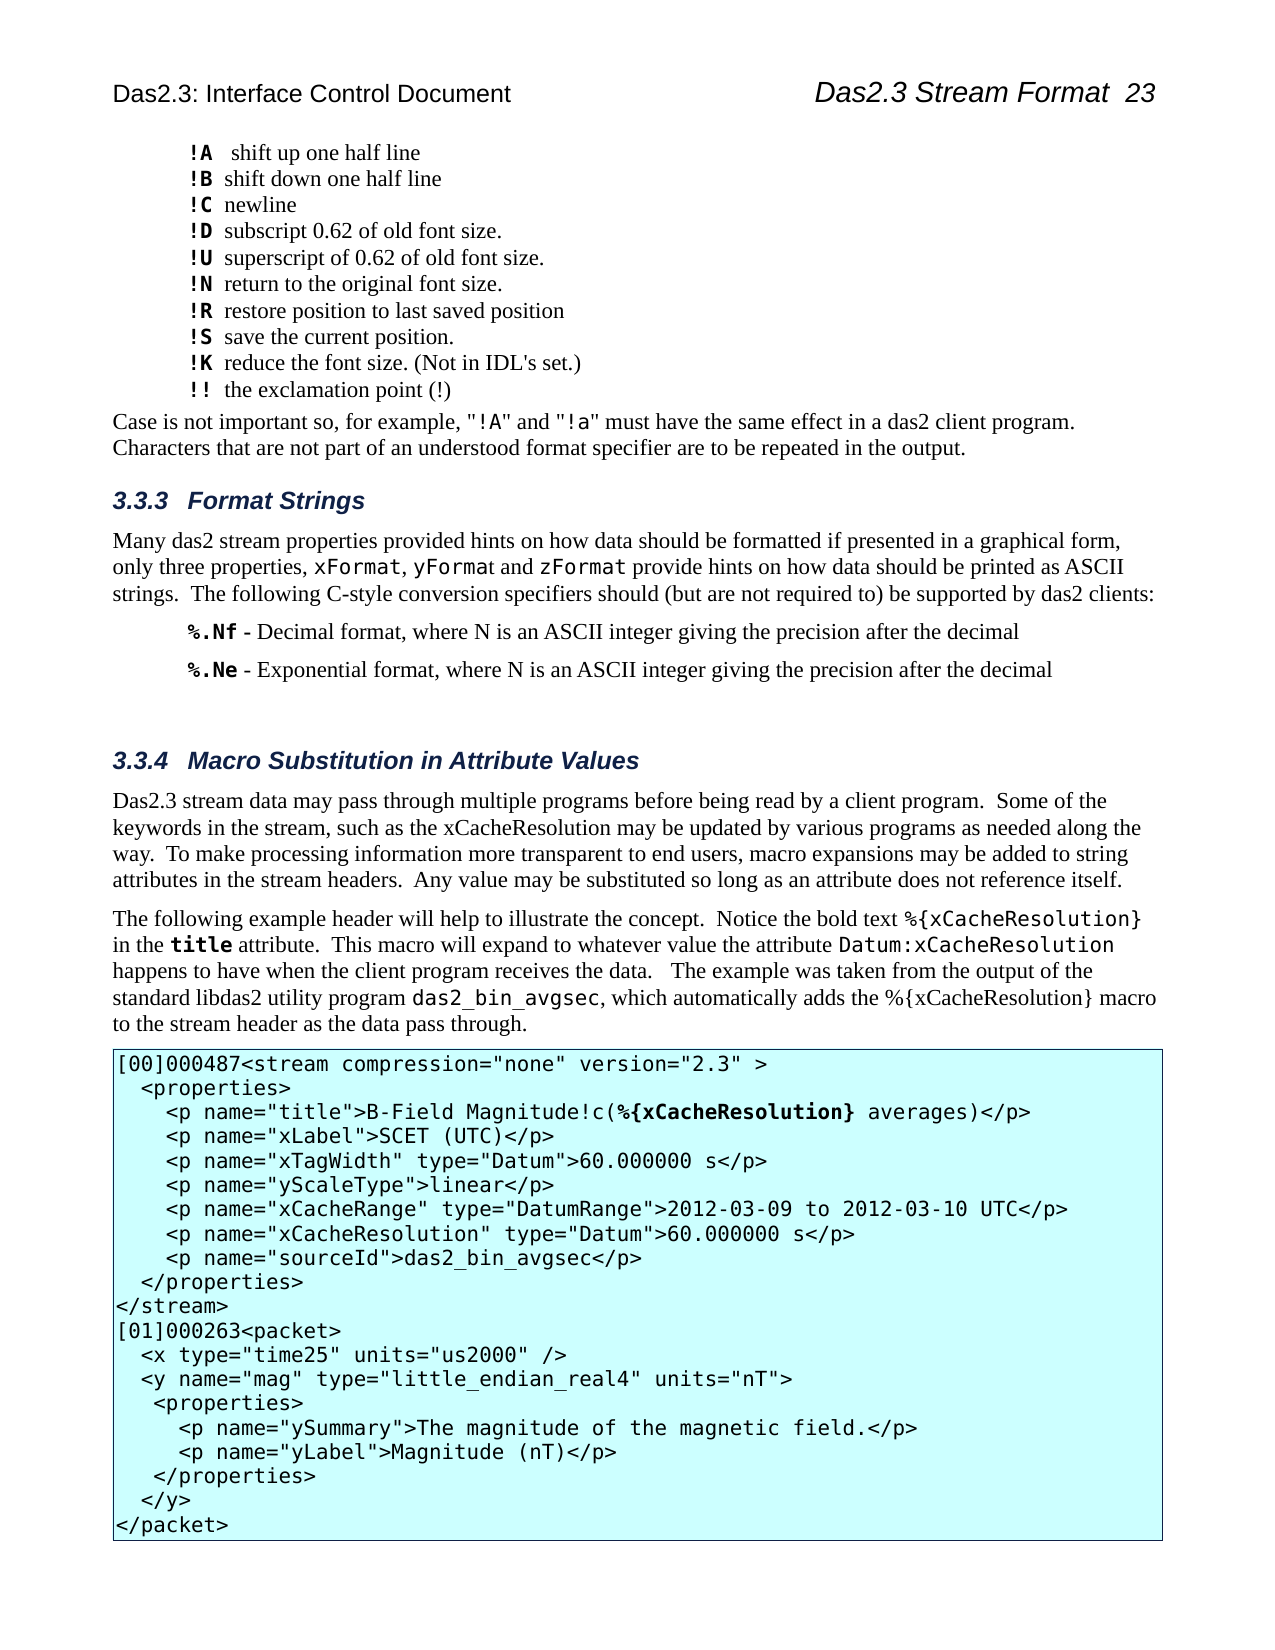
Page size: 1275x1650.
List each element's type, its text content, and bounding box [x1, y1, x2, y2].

text </stream> [114, 1291, 1162, 1316]
text !N return to the original font size. [112, 270, 1162, 297]
text <p name="yScaleType">linear</p> [114, 1170, 1162, 1194]
text The following example header will help to illustrate the concept. Notice the bold text %{xCacheResolution} in the title attribute. This macro will expand to whatever value the attribute Datum:xCacheResolution happens to have when the client program receives the data. The example was taken from the output of the standard libdas2 utility program das2_bin_avgsec, which automatically adds the %{xCacheResolution} macro to the stream header as the data pass through. [112, 905, 1162, 1037]
subtitle Macro Substitution in Attribute Values [112, 746, 1162, 775]
text %.Ne - Exponential format, where N is an ASCII integer giving the precision after the decimal [187, 656, 1162, 683]
text </y> [114, 1485, 1162, 1510]
text [00]000487<stream compression="none" version="2.3" > [114, 1050, 1162, 1073]
text <properties> [114, 1073, 1162, 1097]
text <p name="xCacheResolution" type="Datum">60.000000 s</p> [114, 1218, 1162, 1243]
text </properties> [114, 1267, 1162, 1291]
text <p name="ySummary">The magnitude of the magnetic field.</p> [114, 1413, 1162, 1437]
text [01]000263<packet> [114, 1316, 1162, 1340]
text <p name="xCacheRange" type="DatumRange">2012-03-09 to 2012-03-10 UTC</p> [114, 1194, 1162, 1218]
text !S save the current position. [112, 323, 1162, 349]
text Case is not important so, for example, "!A" and "!a" must have the same effect in a das2 client program. Characters that are not part of an understood format specifier are to be repeated in the output. [112, 408, 1162, 461]
text <x type="time25" units="us2000" /> [114, 1340, 1162, 1364]
text <p name="yLabel">Magnitude (nT)</p> [114, 1437, 1162, 1461]
text </properties> [114, 1461, 1162, 1485]
text <p name="xTagWidth" type="Datum">60.000000 s</p> [114, 1146, 1162, 1170]
text </packet> [114, 1510, 1162, 1540]
text !A shift up one half line [112, 138, 1162, 165]
text !! the exclamation point (!) [112, 376, 1162, 402]
text !C newline [112, 191, 1162, 218]
text Many das2 stream properties provided hints on how data should be formatted if presented in a graphical form, only three properties, xFormat, yFormat and zFormat provide hints on how data should be printed as ASCII strings. The following C-style conversion specifiers should (but are not required to) be supported by das2 clients: [112, 527, 1162, 606]
text !B shift down one half line [112, 165, 1162, 191]
text <p name="title">B-Field Magnitude!c(%{xCacheResolution} averages)</p> [114, 1097, 1162, 1121]
text !D subscript 0.62 of old font size. [112, 218, 1162, 244]
text Das2.3 stream data may pass through multiple programs before being read by a client program. Some of the keywords in the stream, such as the xCacheResolution may be updated by various programs as needed along the way. To make processing information more transparent to end users, macro expansions may be added to string attributes in the stream headers. Any value may be substituted so long as an attribute does not reference itself. [112, 787, 1162, 893]
text !U superscript of 0.62 of old font size. [112, 244, 1162, 270]
text %.Nf - Decimal format, where N is an ASCII integer giving the precision after the decimal [187, 618, 1162, 644]
text <properties> [114, 1388, 1162, 1413]
text <y name="mag" type="little_endian_real4" units="nT"> [114, 1364, 1162, 1388]
text <p name="xLabel">SCET (UTC)</p> [114, 1121, 1162, 1146]
text !R restore position to last saved position [112, 297, 1162, 323]
text !K reduce the font size. (Not in IDL's set.) [112, 349, 1162, 376]
subtitle Format Strings [112, 486, 1162, 514]
text <p name="sourceId">das2_bin_avgsec</p> [114, 1243, 1162, 1267]
